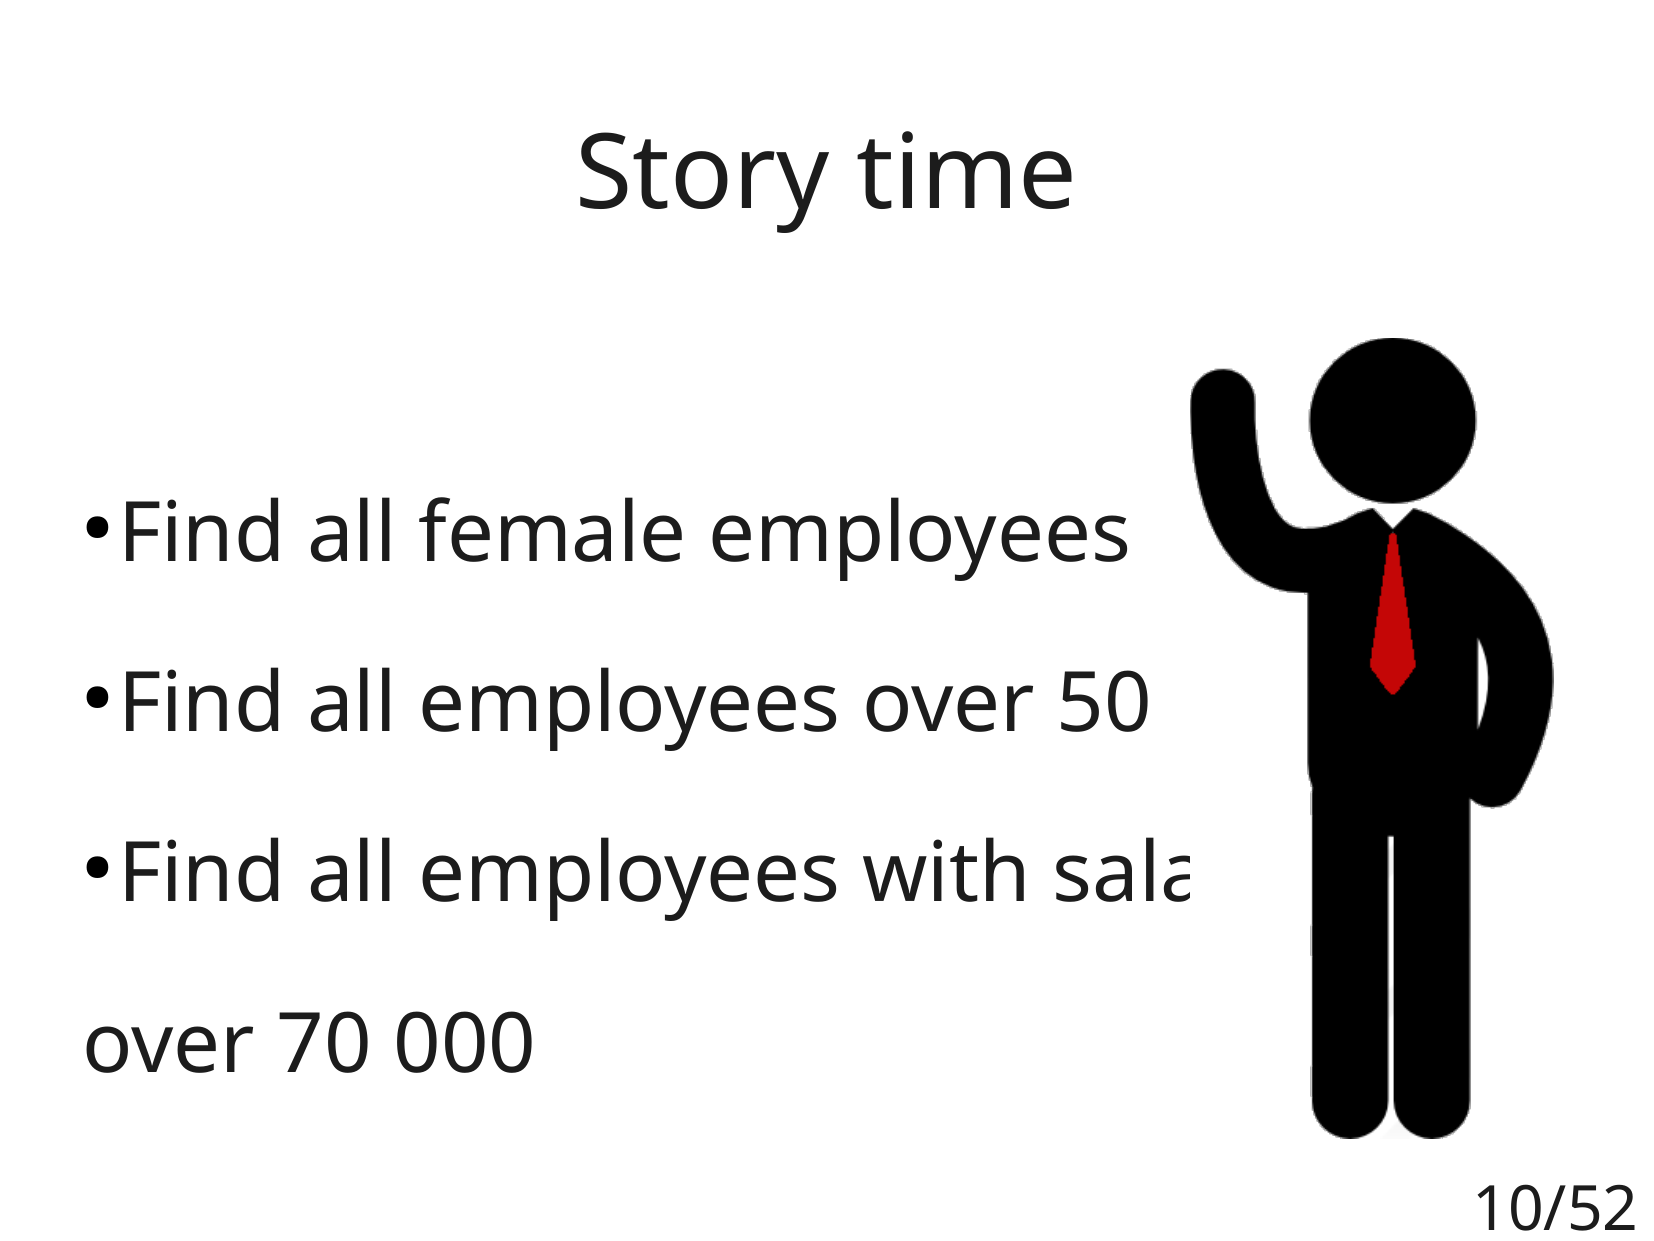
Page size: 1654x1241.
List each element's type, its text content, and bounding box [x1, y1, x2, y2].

subtitle Find all female employees Find all employees over 50 Find all employees with salary over 70 000 [82, 290, 1571, 1109]
title Story time [82, 64, 1571, 272]
picture [1190, 338, 1554, 1139]
text_box <numer>/52 [1071, 1155, 1654, 1241]
